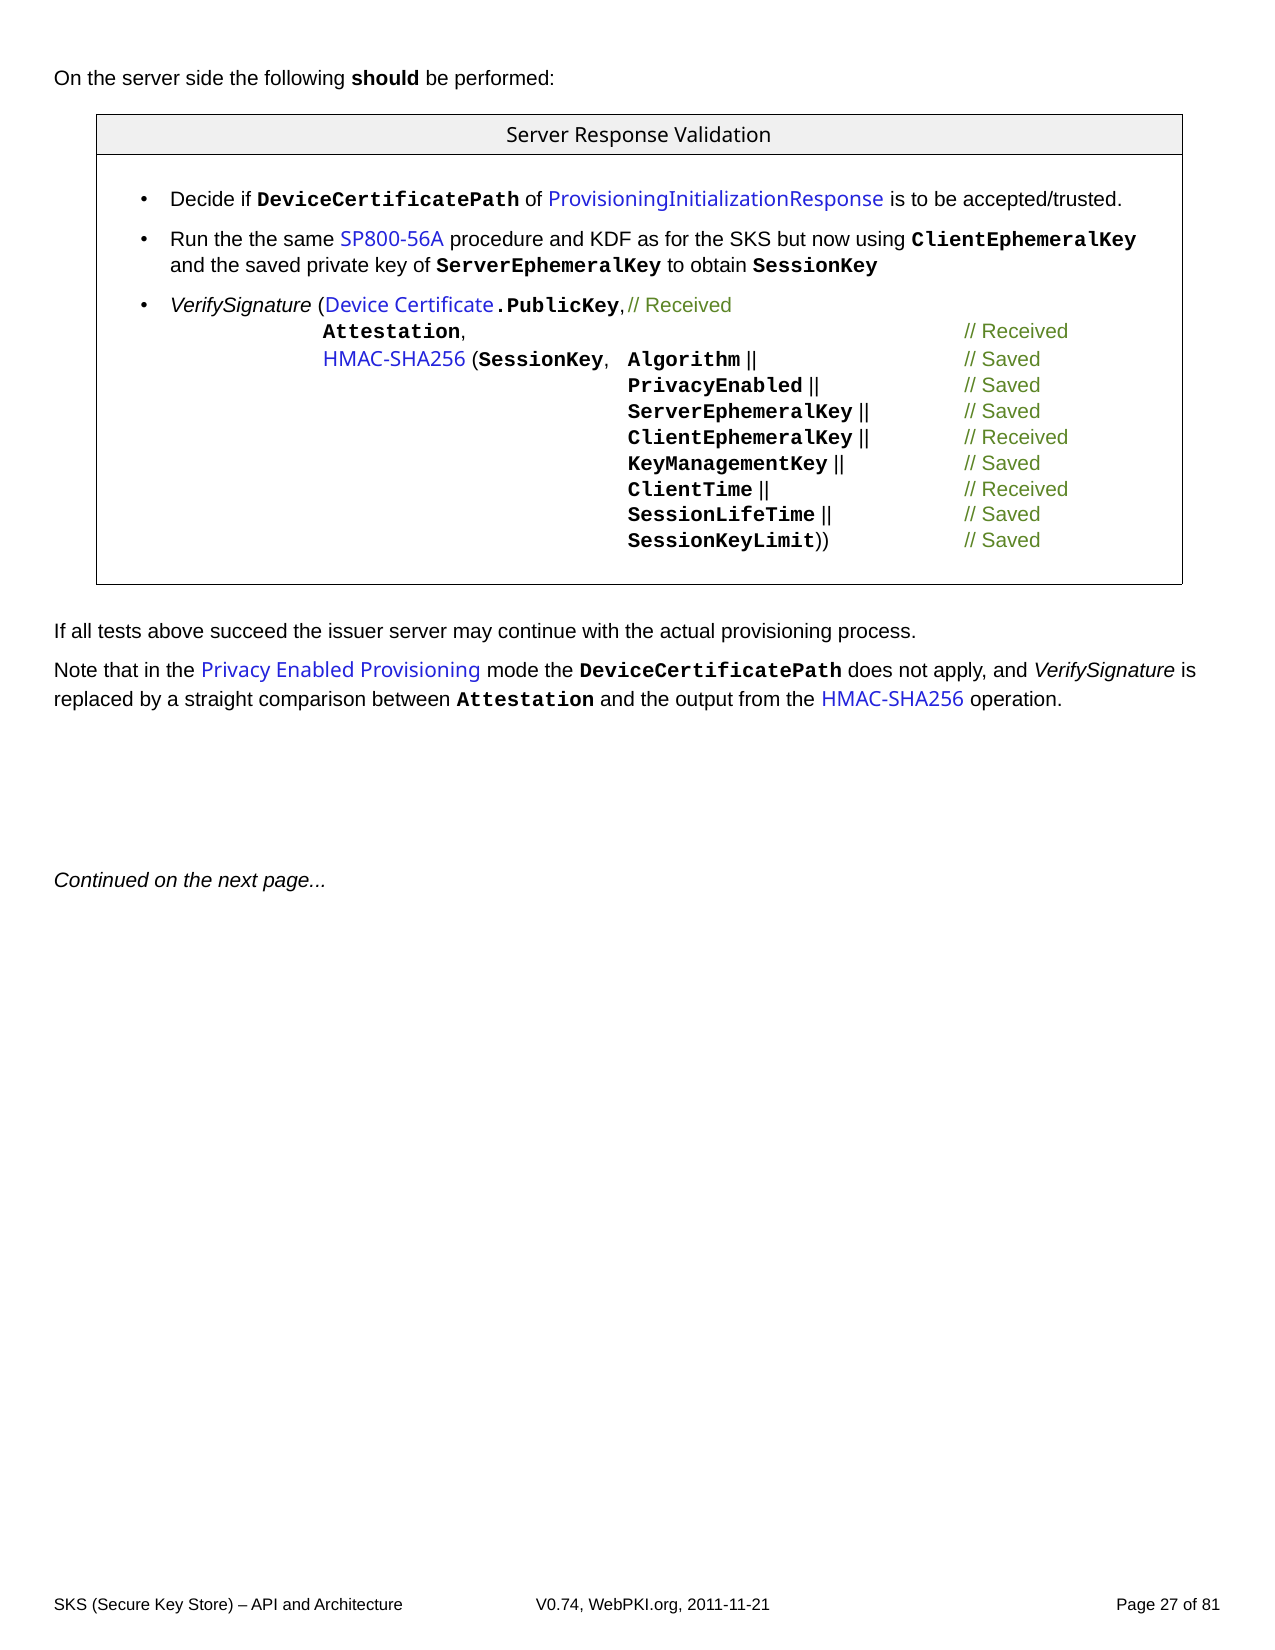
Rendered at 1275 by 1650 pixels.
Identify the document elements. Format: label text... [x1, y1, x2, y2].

text If all tests above succeed the issuer server may continue with the actual provisioning process. [54, 619, 1221, 643]
text Continued on the next page... [54, 868, 1221, 892]
text On the server side the following should be performed: [54, 66, 1221, 90]
table_header Server Response Validation [97, 115, 1182, 154]
table_cell Decide if DeviceCertificatePath of ProvisioningInitializationResponse is to be accepted/trusted. Run the the same SP800-56A procedure and KDF as for the SKS but now using ClientEphemeralKey and the saved private key of ServerEphemeralKey to obtain SessionKey VerifySignature (Device Certificate.PublicKey, // Received Attestation, // Received HMAC-SHA256 (SessionKey, Algorithm || // Saved PrivacyEnabled || // Saved ServerEphemeralKey || // Saved ClientEphemeralKey || // Received KeyManagementKey || // Saved ClientTime || // Received SessionLifeTime || // Saved SessionKeyLimit)) // Saved [97, 155, 1182, 583]
text Note that in the Privacy Enabled Provisioning mode the DeviceCertificatePath does not apply, and VerifySignature is replaced by a straight comparison between Attestation and the output from the HMAC-SHA256 operation. [54, 655, 1221, 712]
